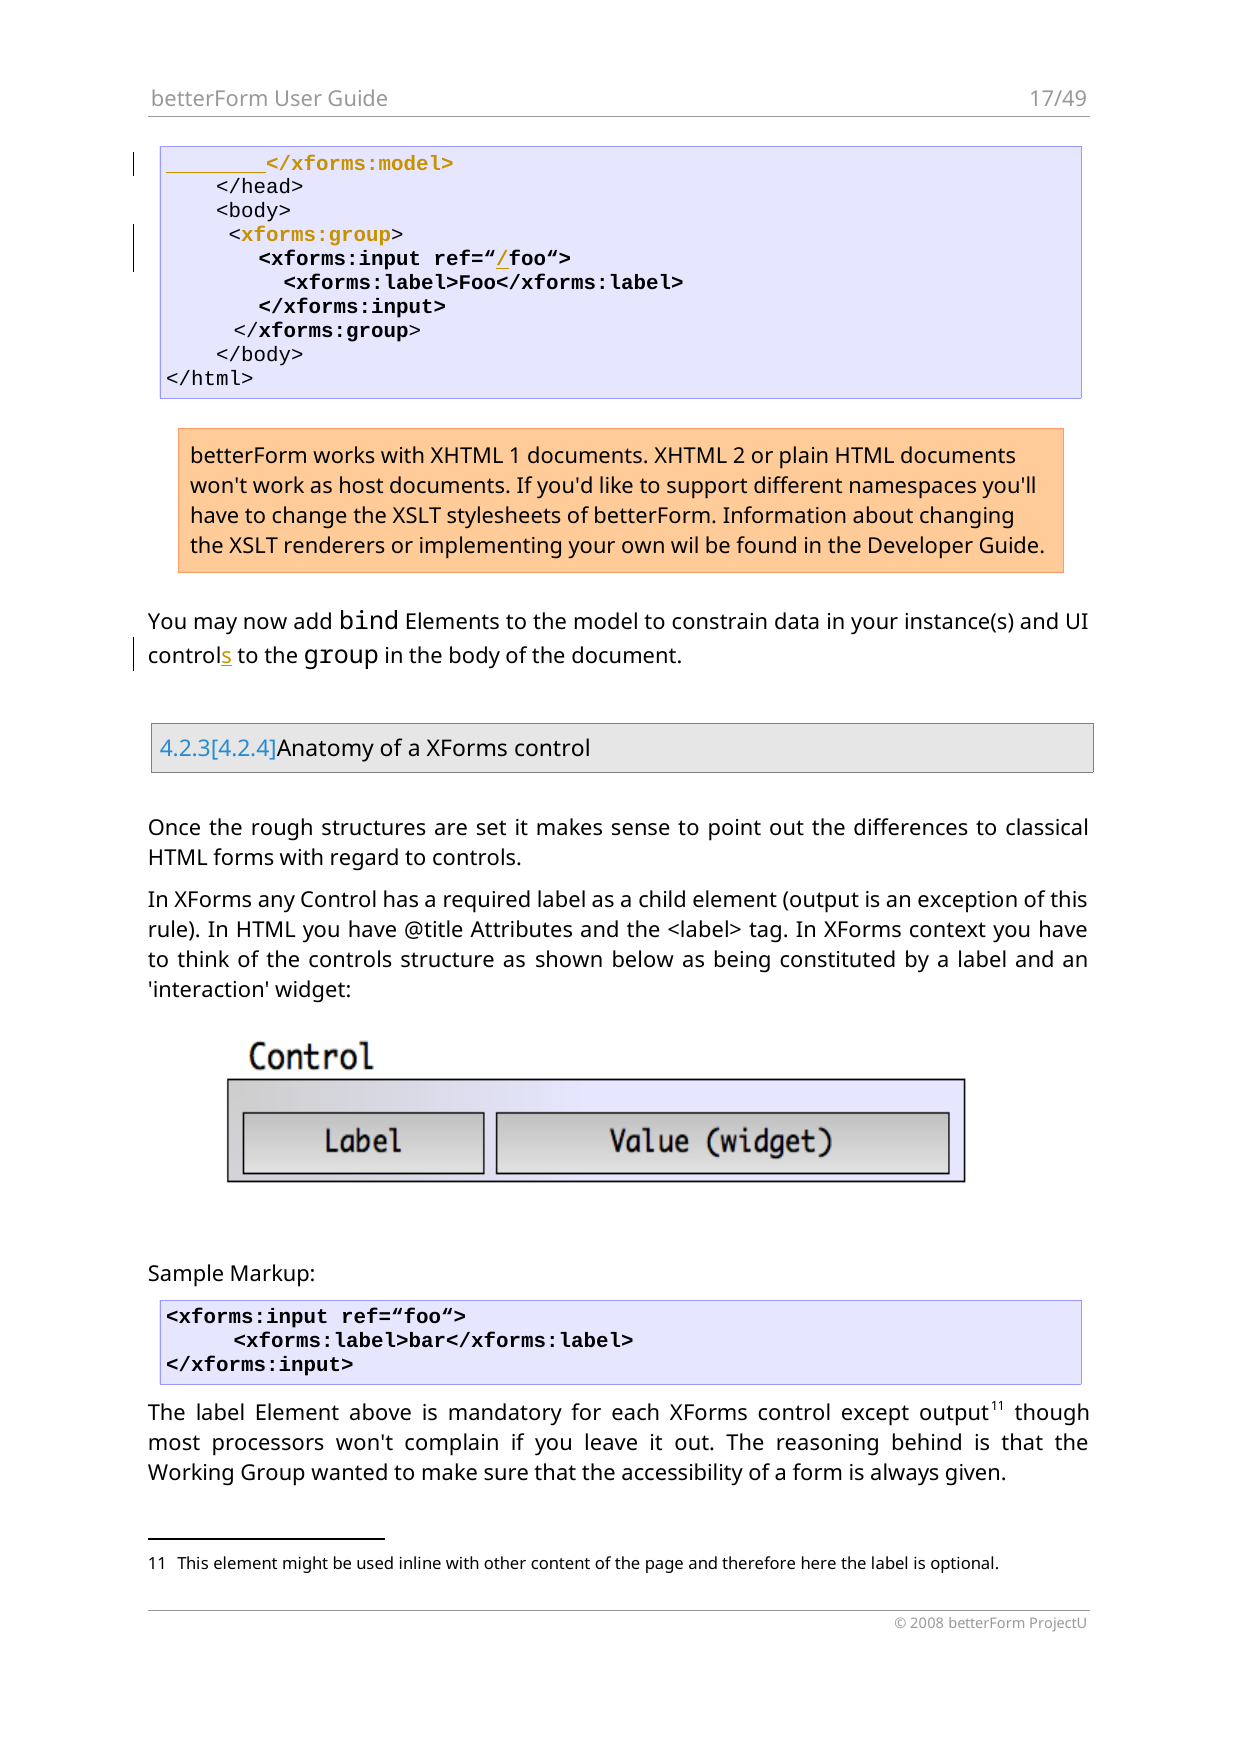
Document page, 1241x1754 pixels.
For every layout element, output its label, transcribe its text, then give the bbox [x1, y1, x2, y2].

subtitle Anatomy of a XForms control [152, 724, 1093, 772]
text This element might be used inline with other content of the page and therefore here the label is optional. [148, 1552, 1093, 1574]
text In XForms any Control has a required label as a child element (output is an exception of this rule). In HTML you have @title Attributes and the <label> tag. In XForms context you have to think of the controls structure as shown below as being constituted by a label and an 'interaction' widget: [148, 884, 1090, 1004]
text Once the rough structures are set it makes sense to point out the differences to classical HTML forms with regard to controls. [148, 812, 1090, 872]
picture [207, 1028, 984, 1216]
text <xforms:input ref=“foo“> <xforms:label>bar</xforms:label> </xforms:input> [161, 1301, 1081, 1384]
text </xforms:model> </head> <body> <xforms:group> <xforms:input ref=“/foo“> <xforms:label>Foo</xforms:label> </xforms:input> </xforms:group> </body> </html> [161, 147, 1081, 398]
text You may now add bind Elements to the model to constrain data in your instance(s) and UI controls to the group in the body of the document. [148, 603, 1090, 671]
text Sample Markup: [148, 1258, 1090, 1288]
text The label Element above is mandatory for each XForms control except output though most processors won't complain if you leave it out. The reasoning behind is that the Working Group wanted to make sure that the accessibility of a form is always given. [148, 1397, 1090, 1487]
text betterForm works with XHTML 1 documents. XHTML 2 or plain HTML documents won't work as host documents. If you'd like to support different namespaces you'll have to change the XSLT stylesheets of betterForm. Information about changing the XSLT renderers or implementing your own wil be found in the Developer Guide. [179, 429, 1063, 572]
